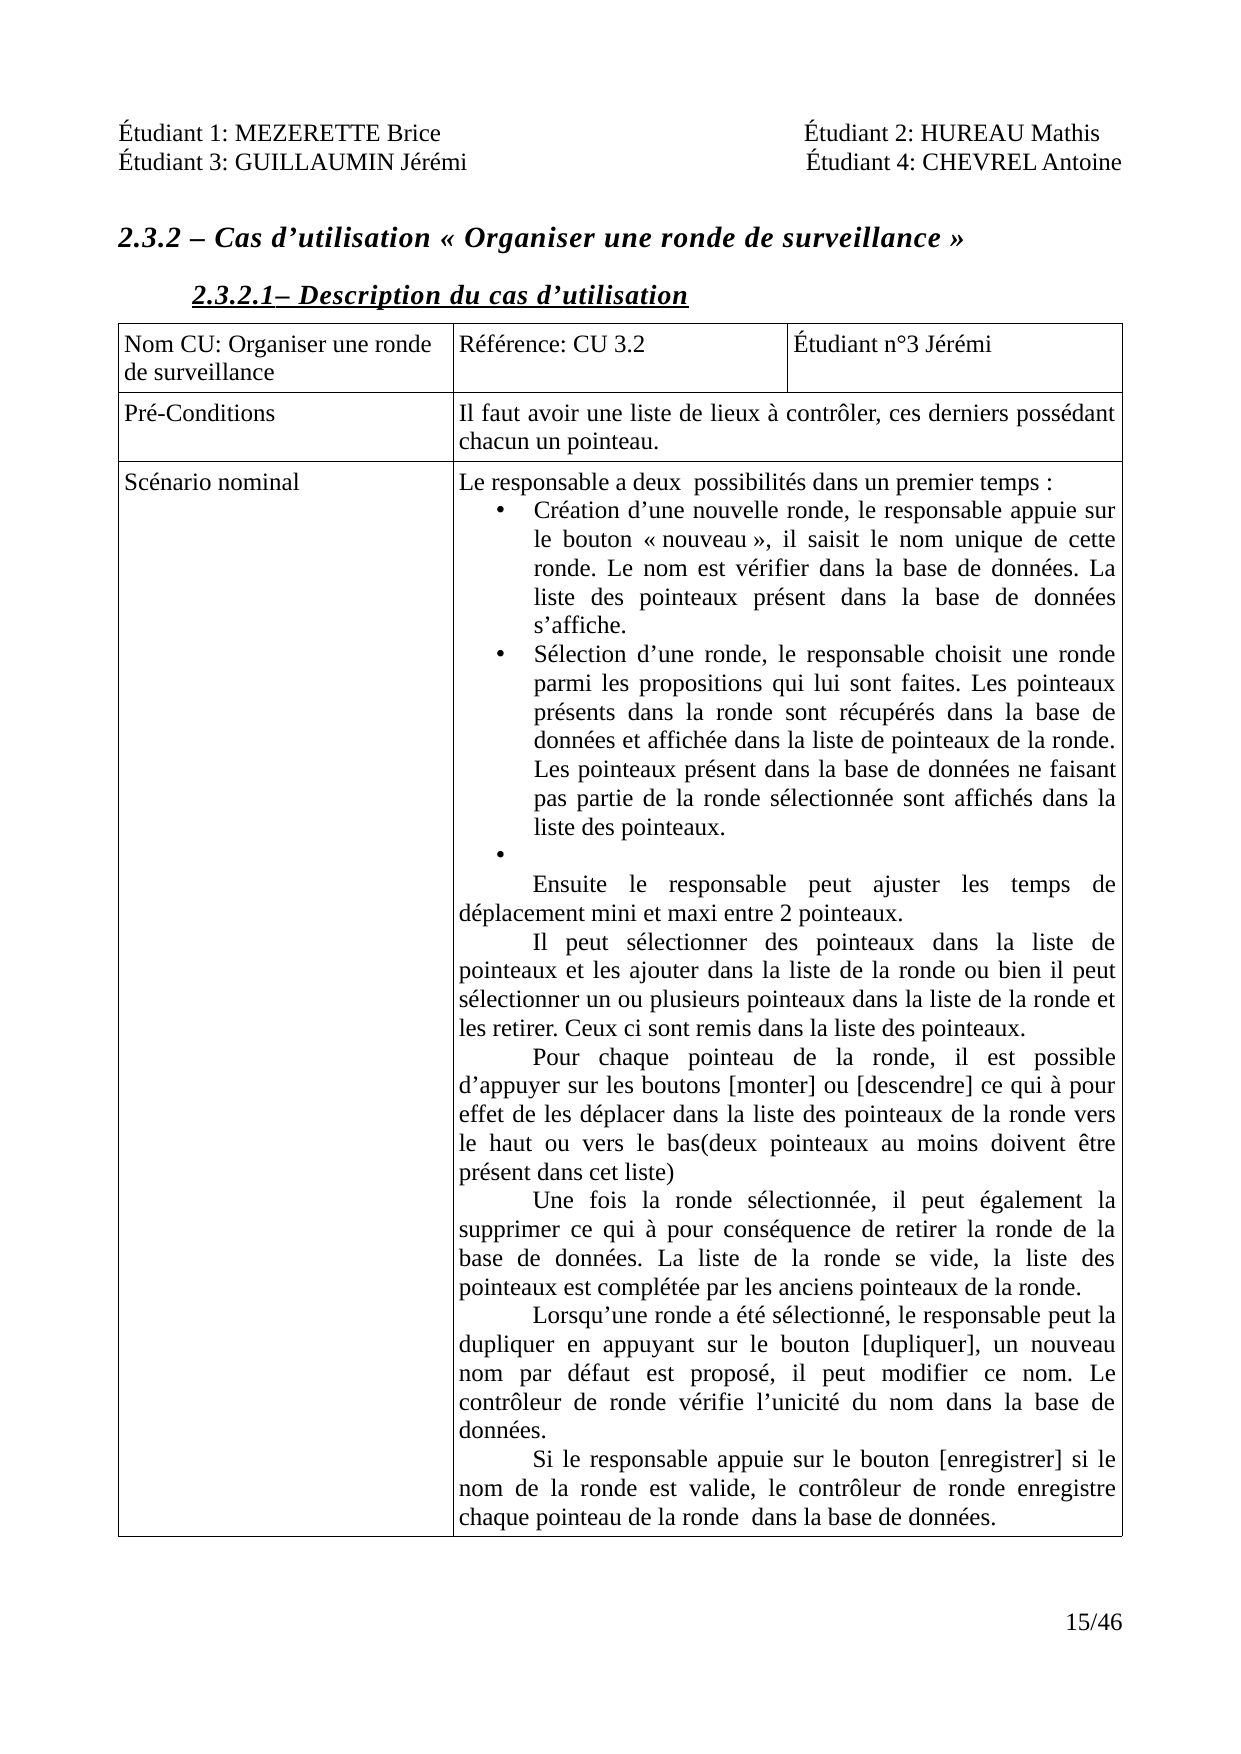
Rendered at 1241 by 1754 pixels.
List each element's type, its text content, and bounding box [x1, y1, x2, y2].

subtitle 2.3.2 – Cas d’utilisation « Organiser une ronde de surveillance » [118, 220, 1122, 253]
table_header Référence: CU 3.2 [454, 324, 787, 392]
table_cell Pré-Conditions [119, 393, 453, 461]
table_cell Scénario nominal [119, 462, 453, 1536]
subtitle 2.3.2.1– Description du cas d’utilisation [118, 278, 1122, 310]
table_header Étudiant n°3 Jérémi [788, 324, 1122, 392]
table_cell Il faut avoir une liste de lieux à contrôler, ces derniers possédant chacun un pointeau. [454, 393, 1122, 461]
table_header Nom CU: Organiser une ronde de surveillance [119, 324, 453, 392]
table_cell Le responsable a deux possibilités dans un premier temps : Création d’une nouvelle ronde, le responsable appuie sur le bouton « nouveau », il saisit le nom unique de cette ronde. Le nom est vérifier dans la base de données. La liste des pointeaux présent dans la base de données s’affiche. Sélection d’une ronde, le responsable choisit une ronde parmi les propositions qui lui sont faites. Les pointeaux présents dans la ronde sont récupérés dans la base de données et affichée dans la liste de pointeaux de la ronde. Les pointeaux présent dans la base de données ne faisant pas partie de la ronde sélectionnée sont affichés dans la liste des pointeaux. Ensuite le responsable peut ajuster les temps de déplacement mini et maxi entre 2 pointeaux. Il peut sélectionner des pointeaux dans la liste de pointeaux et les ajouter dans la liste de la ronde ou bien il peut sélectionner un ou plusieurs pointeaux dans la liste de la ronde et les retirer. Ceux ci sont remis dans la liste des pointeaux. Pour chaque pointeau de la ronde, il est possible d’appuyer sur les boutons [monter] ou [descendre] ce qui à pour effet de les déplacer dans la liste des pointeaux de la ronde vers le haut ou vers le bas(deux pointeaux au moins doivent être présent dans cet liste) Une fois la ronde sélectionnée, il peut également la supprimer ce qui à pour conséquence de retirer la ronde de la base de données. La liste de la ronde se vide, la liste des pointeaux est complétée par les anciens pointeaux de la ronde. Lorsqu’une ronde a été sélectionné, le responsable peut la dupliquer en appuyant sur le bouton [dupliquer], un nouveau nom par défaut est proposé, il peut modifier ce nom. Le contrôleur de ronde vérifie l’unicité du nom dans la base de données. Si le responsable appuie sur le bouton [enregistrer] si le nom de la ronde est valide, le contrôleur de ronde enregistre chaque pointeau de la ronde dans la base de données. [454, 462, 1122, 1536]
